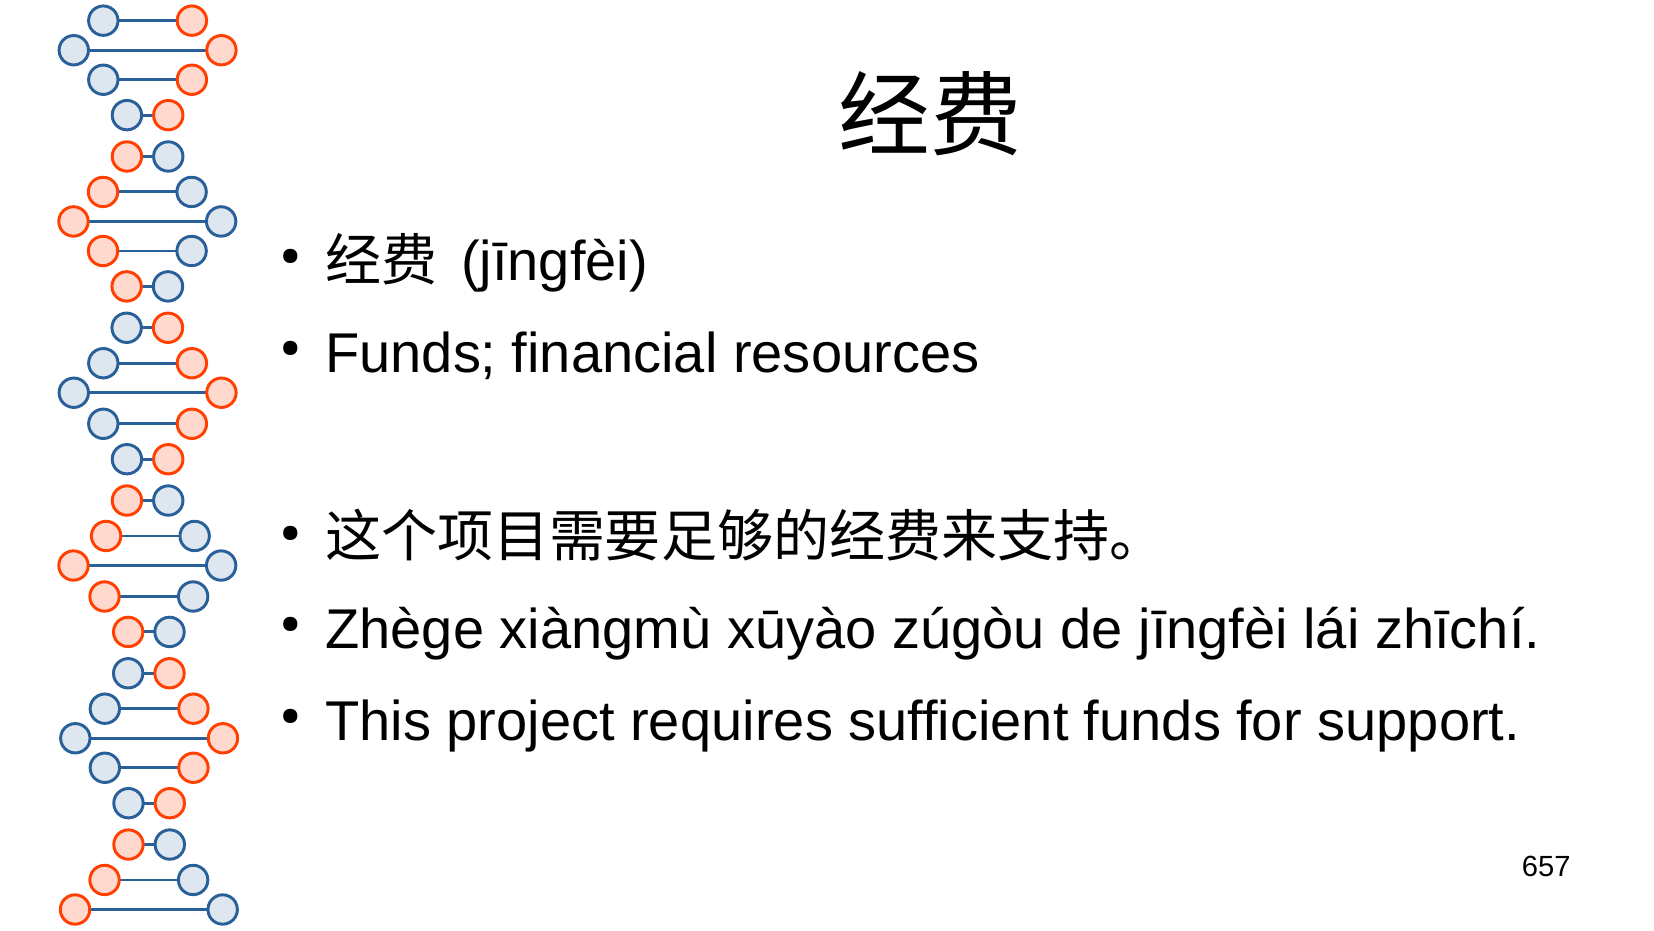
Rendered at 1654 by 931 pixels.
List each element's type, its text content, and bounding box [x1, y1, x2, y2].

list 经费 (jīngfèi) Funds; financial resources 这个项目需要足够的经费来支持。 Zhège xiàngmù xūyào zúgòu de jīngfèi lái zhīchí. This project requires sufficient funds for support. [265, 224, 1595, 764]
title 经费 [265, 35, 1595, 189]
